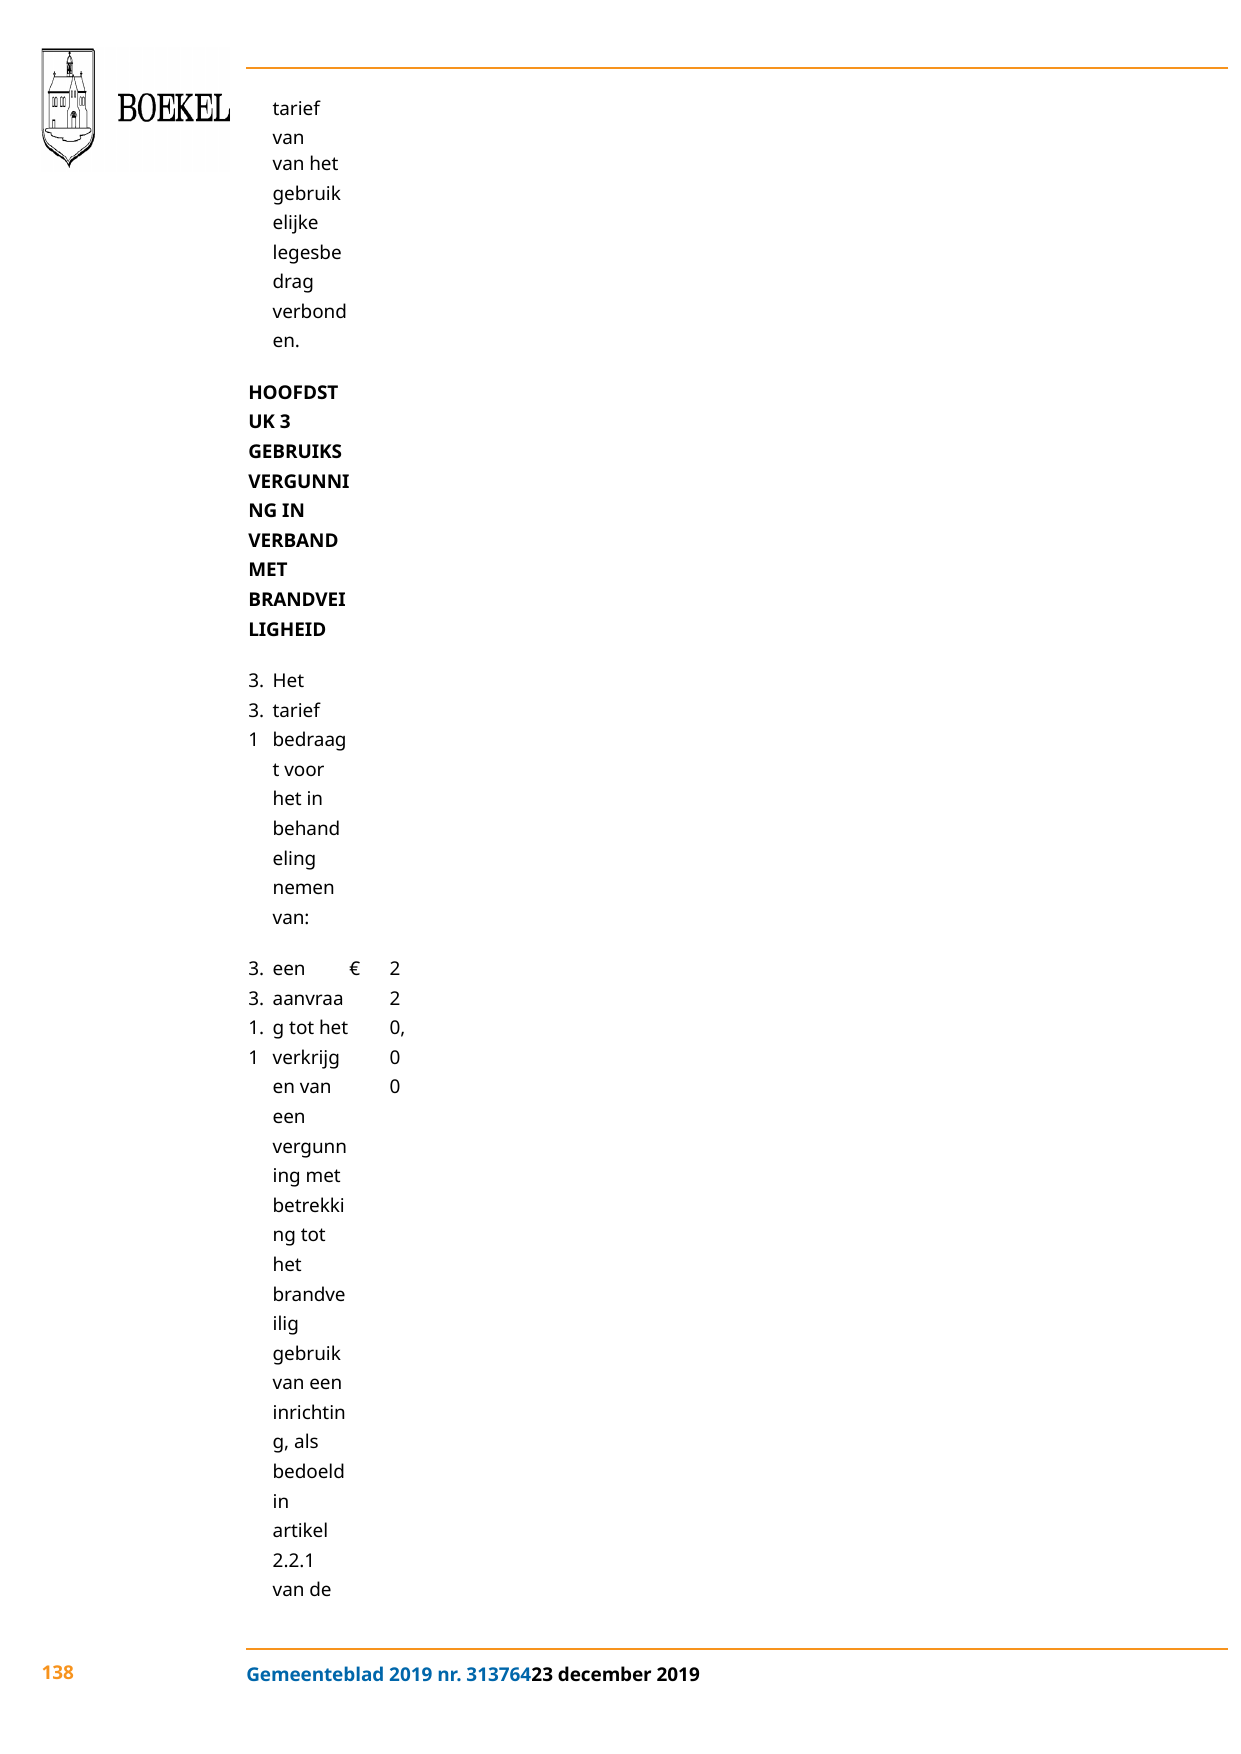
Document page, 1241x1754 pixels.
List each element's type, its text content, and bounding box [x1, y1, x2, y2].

table_cell [349, 379, 369, 641]
table_cell [991, 930, 1031, 955]
table_cell [911, 641, 951, 667]
table_cell [469, 95, 509, 150]
table_cell [790, 150, 830, 353]
table_cell [1111, 353, 1152, 379]
table_cell [830, 150, 870, 353]
table_cell [273, 353, 349, 379]
table_cell [710, 930, 750, 955]
table_cell [870, 955, 911, 1602]
picture [41, 47, 231, 172]
table_cell [830, 641, 870, 667]
table_cell [389, 150, 409, 353]
table_cell [951, 641, 991, 667]
table_cell [1031, 379, 1071, 641]
table_cell [469, 955, 509, 1602]
table_cell [750, 955, 790, 1602]
table_cell [369, 641, 389, 667]
table_cell [1031, 667, 1071, 929]
table_cell [550, 95, 590, 150]
table_cell [870, 641, 911, 667]
table_cell [469, 641, 509, 667]
table_cell [1071, 930, 1111, 955]
table_cell [991, 95, 1031, 150]
table_cell [510, 955, 549, 1602]
table_cell [1111, 641, 1152, 667]
table_cell [951, 379, 991, 641]
table_cell [911, 150, 951, 353]
table_cell [429, 930, 469, 955]
table_cell [991, 667, 1031, 929]
table_cell [1071, 379, 1111, 641]
table_cell [1111, 930, 1152, 955]
table_cell [349, 641, 369, 667]
table_cell [750, 379, 790, 641]
table_cell [670, 667, 710, 929]
table_cell [510, 667, 549, 929]
table_cell [750, 353, 790, 379]
table_cell [389, 95, 409, 150]
table_cell [369, 150, 389, 353]
table_cell [1031, 353, 1071, 379]
table_cell [349, 95, 369, 150]
table_cell [790, 95, 830, 150]
table_cell [870, 930, 911, 955]
table_cell [510, 353, 549, 379]
table_cell [590, 667, 630, 929]
table_cell [469, 930, 509, 955]
table_cell [590, 930, 630, 955]
table_cell [469, 667, 509, 929]
table_cell [1071, 667, 1111, 929]
table_cell [590, 379, 630, 641]
table_cell [630, 667, 670, 929]
table_cell [870, 379, 911, 641]
table_cell [590, 641, 630, 667]
table_cell [429, 379, 469, 641]
table_cell [409, 379, 429, 641]
table_cell [409, 353, 429, 379]
table_cell [248, 930, 272, 955]
table_cell [750, 930, 790, 955]
table_cell [349, 930, 369, 955]
table_cell [369, 955, 389, 1602]
table_cell [590, 955, 630, 1602]
table_cell [991, 353, 1031, 379]
table_cell [349, 353, 369, 379]
table_cell [510, 95, 549, 150]
table_cell [630, 353, 670, 379]
table_cell [349, 667, 369, 929]
table_cell [710, 379, 750, 641]
table_cell [1111, 95, 1152, 150]
table_cell [790, 353, 830, 379]
table_cell [510, 379, 549, 641]
table_cell [951, 95, 991, 150]
table_cell 220,00 [389, 955, 409, 1602]
table_cell [248, 95, 272, 150]
table_cell [369, 930, 389, 955]
table_cell [830, 930, 870, 955]
table_cell [248, 641, 272, 667]
table_cell [750, 641, 790, 667]
table_cell [369, 353, 389, 379]
table_cell [1031, 95, 1071, 150]
table_cell [389, 353, 409, 379]
table_cell [1111, 955, 1152, 1602]
table_cell [710, 353, 750, 379]
table_cell [870, 95, 911, 150]
table_cell [409, 641, 429, 667]
table_cell [369, 667, 389, 929]
table_cell [951, 667, 991, 929]
table_cell van het gebruikelijke legesbedrag verbonden. [273, 150, 349, 353]
table_cell [429, 641, 469, 667]
table_cell [1071, 95, 1111, 150]
table_cell [550, 667, 590, 929]
table_cell [911, 379, 951, 641]
table_cell [670, 353, 710, 379]
table_cell [248, 353, 272, 379]
table_cell [1071, 955, 1111, 1602]
table_cell [630, 641, 670, 667]
table_cell [349, 150, 369, 353]
table_cell [469, 379, 509, 641]
table_cell [790, 930, 830, 955]
table_cell [951, 353, 991, 379]
table_cell [469, 150, 509, 353]
table_cell [830, 353, 870, 379]
table_cell [469, 353, 509, 379]
table_cell [870, 150, 911, 353]
table_cell [991, 379, 1031, 641]
table_cell [911, 353, 951, 379]
table_cell [790, 379, 830, 641]
table_cell [951, 955, 991, 1602]
table_cell [369, 95, 389, 150]
table_cell [710, 667, 750, 929]
table_cell [710, 641, 750, 667]
table_cell [1111, 379, 1152, 641]
table_cell [429, 353, 469, 379]
table_cell [1031, 955, 1071, 1602]
table_cell [630, 379, 670, 641]
table_cell [409, 95, 429, 150]
table_cell [1111, 667, 1152, 929]
table_cell [1031, 150, 1071, 353]
table_cell [870, 353, 911, 379]
table_cell [1111, 150, 1152, 353]
table_cell 3.3.1.1 [248, 955, 272, 1602]
table_cell [429, 955, 469, 1602]
table_cell [510, 150, 549, 353]
table_cell [830, 667, 870, 929]
table_cell HOOFDSTUK 3 GEBRUIKSVERGUNNING IN VERBAND MET BRANDVEILIGHEID [248, 379, 349, 641]
table_cell [630, 150, 670, 353]
table_cell [389, 379, 409, 641]
table_cell tarief van [273, 95, 349, 150]
table_cell [273, 641, 349, 667]
table_cell [951, 930, 991, 955]
table_cell [750, 150, 790, 353]
table_cell [670, 930, 710, 955]
table_cell [670, 150, 710, 353]
table_cell [670, 955, 710, 1602]
table_cell Het tarief bedraagt voor het in behandeling nemen van: [273, 667, 349, 929]
table_cell [710, 955, 750, 1602]
table_cell [248, 150, 272, 353]
table_cell [670, 641, 710, 667]
table_cell [1031, 930, 1071, 955]
table_cell [273, 930, 349, 955]
table_cell [409, 930, 429, 955]
table_cell [911, 95, 951, 150]
table_cell [409, 955, 429, 1602]
table_cell [429, 95, 469, 150]
table_cell [429, 667, 469, 929]
table_cell [1031, 641, 1071, 667]
table_cell [630, 930, 670, 955]
table_cell [630, 95, 670, 150]
table_cell [870, 667, 911, 929]
table_cell [991, 150, 1031, 353]
table_cell [830, 95, 870, 150]
table_cell [670, 95, 710, 150]
table_cell [409, 667, 429, 929]
table_cell [710, 95, 750, 150]
table_cell [1071, 641, 1111, 667]
table_cell [790, 955, 830, 1602]
table_cell [550, 353, 590, 379]
table_cell [389, 930, 409, 955]
table_cell [429, 150, 469, 353]
table_cell [630, 955, 670, 1602]
table_cell [510, 641, 549, 667]
table_cell [590, 95, 630, 150]
table_cell € [349, 955, 369, 1602]
table_cell [389, 641, 409, 667]
table_cell [830, 379, 870, 641]
table_cell [830, 955, 870, 1602]
table_cell [550, 379, 590, 641]
table_cell [750, 95, 790, 150]
table_cell [550, 150, 590, 353]
table_cell [550, 930, 590, 955]
table_cell [1071, 150, 1111, 353]
table_cell [790, 667, 830, 929]
table_cell [911, 930, 951, 955]
table_cell [510, 930, 549, 955]
table_cell [911, 955, 951, 1602]
table_cell [911, 667, 951, 929]
table_cell [991, 641, 1031, 667]
table_cell [710, 150, 750, 353]
table_cell [670, 379, 710, 641]
table_cell 3.3.1 [248, 667, 272, 929]
table_cell [1071, 353, 1111, 379]
table_cell [550, 641, 590, 667]
table_cell [790, 641, 830, 667]
table_cell [409, 150, 429, 353]
table_cell [750, 667, 790, 929]
table_cell [369, 379, 389, 641]
table_cell [550, 955, 590, 1602]
table_cell [590, 150, 630, 353]
table_cell [590, 353, 630, 379]
table_cell [389, 667, 409, 929]
table_cell een aanvraag tot het verkrijgen van een vergunning met betrekking tot het brandveilig gebruik van een inrichting, als bedoeld in artikel 2.2.1 van de [273, 955, 349, 1602]
table_cell [991, 955, 1031, 1602]
table_cell [951, 150, 991, 353]
